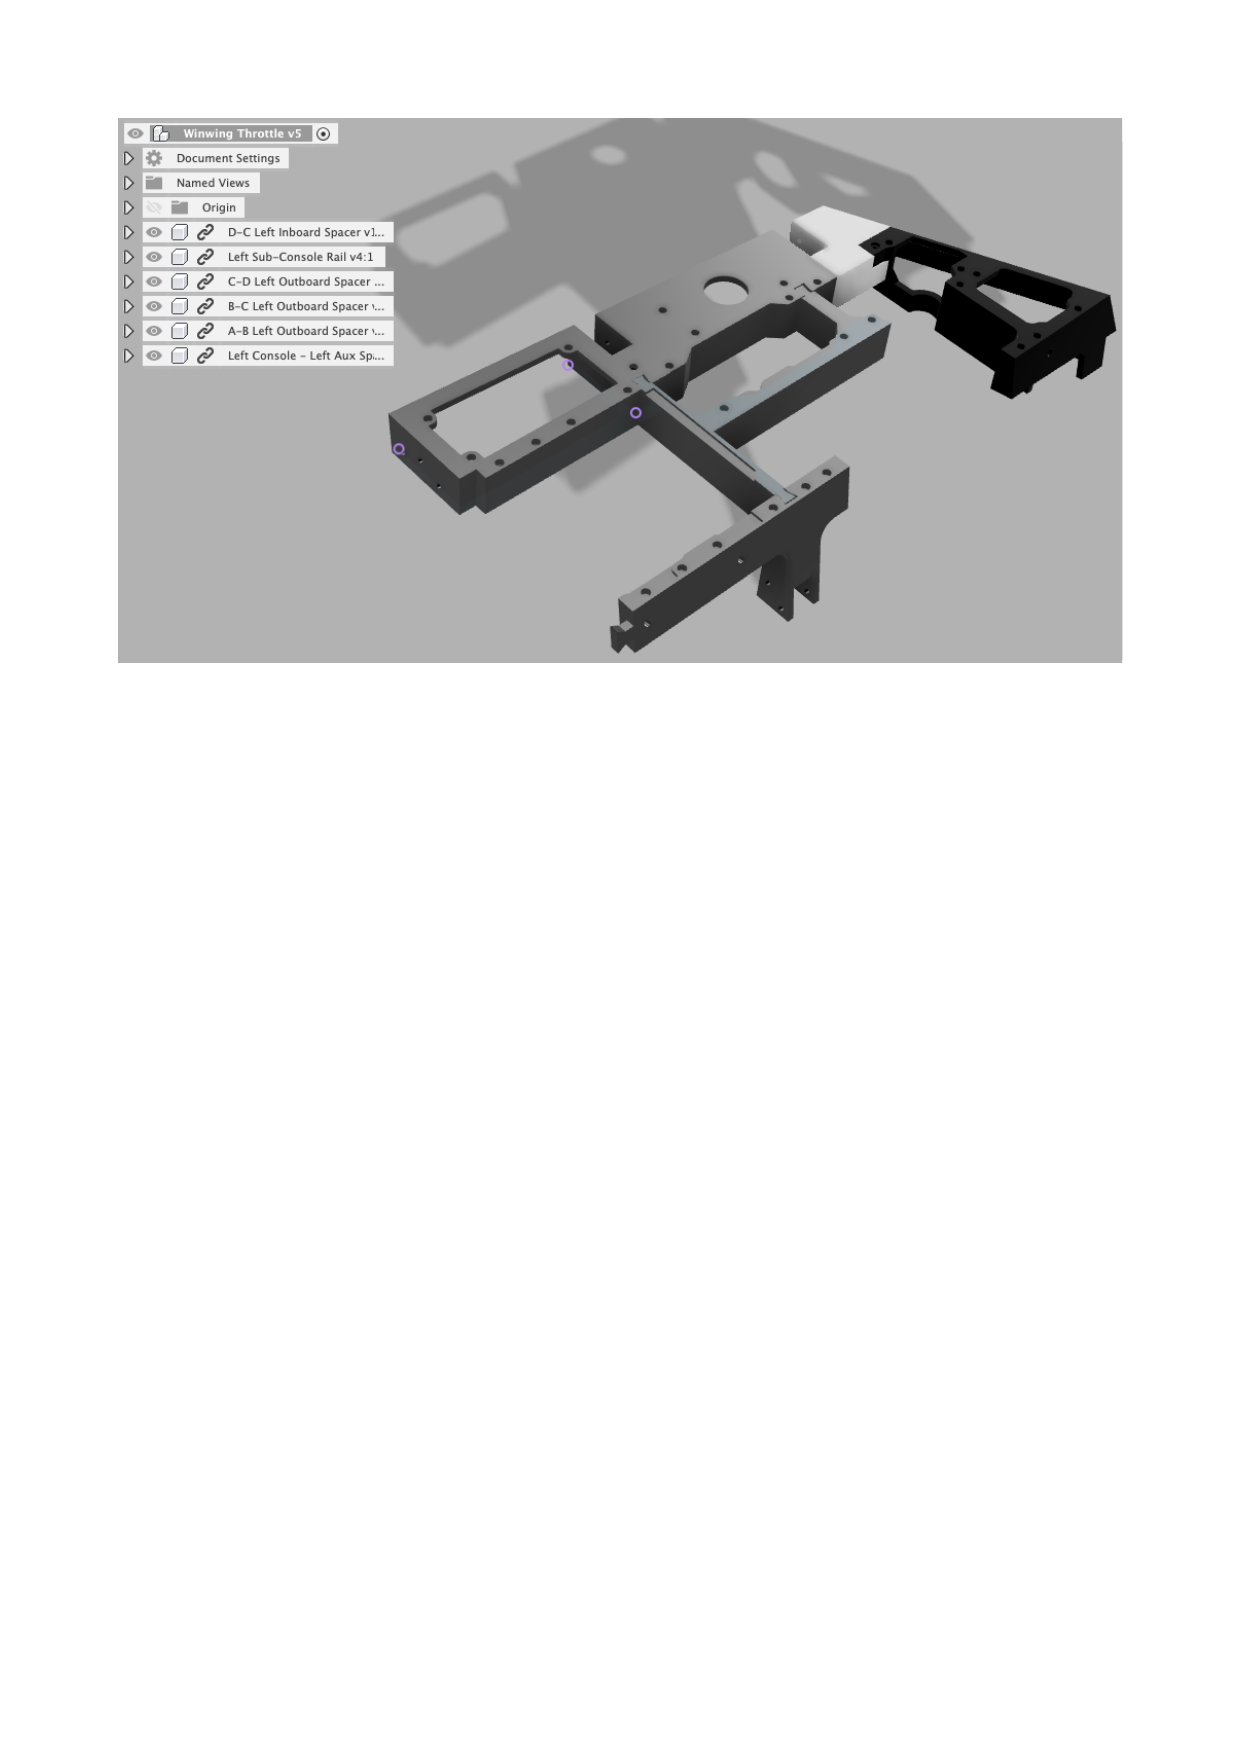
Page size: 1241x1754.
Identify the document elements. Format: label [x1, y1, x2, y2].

picture [118, 118, 1123, 663]
